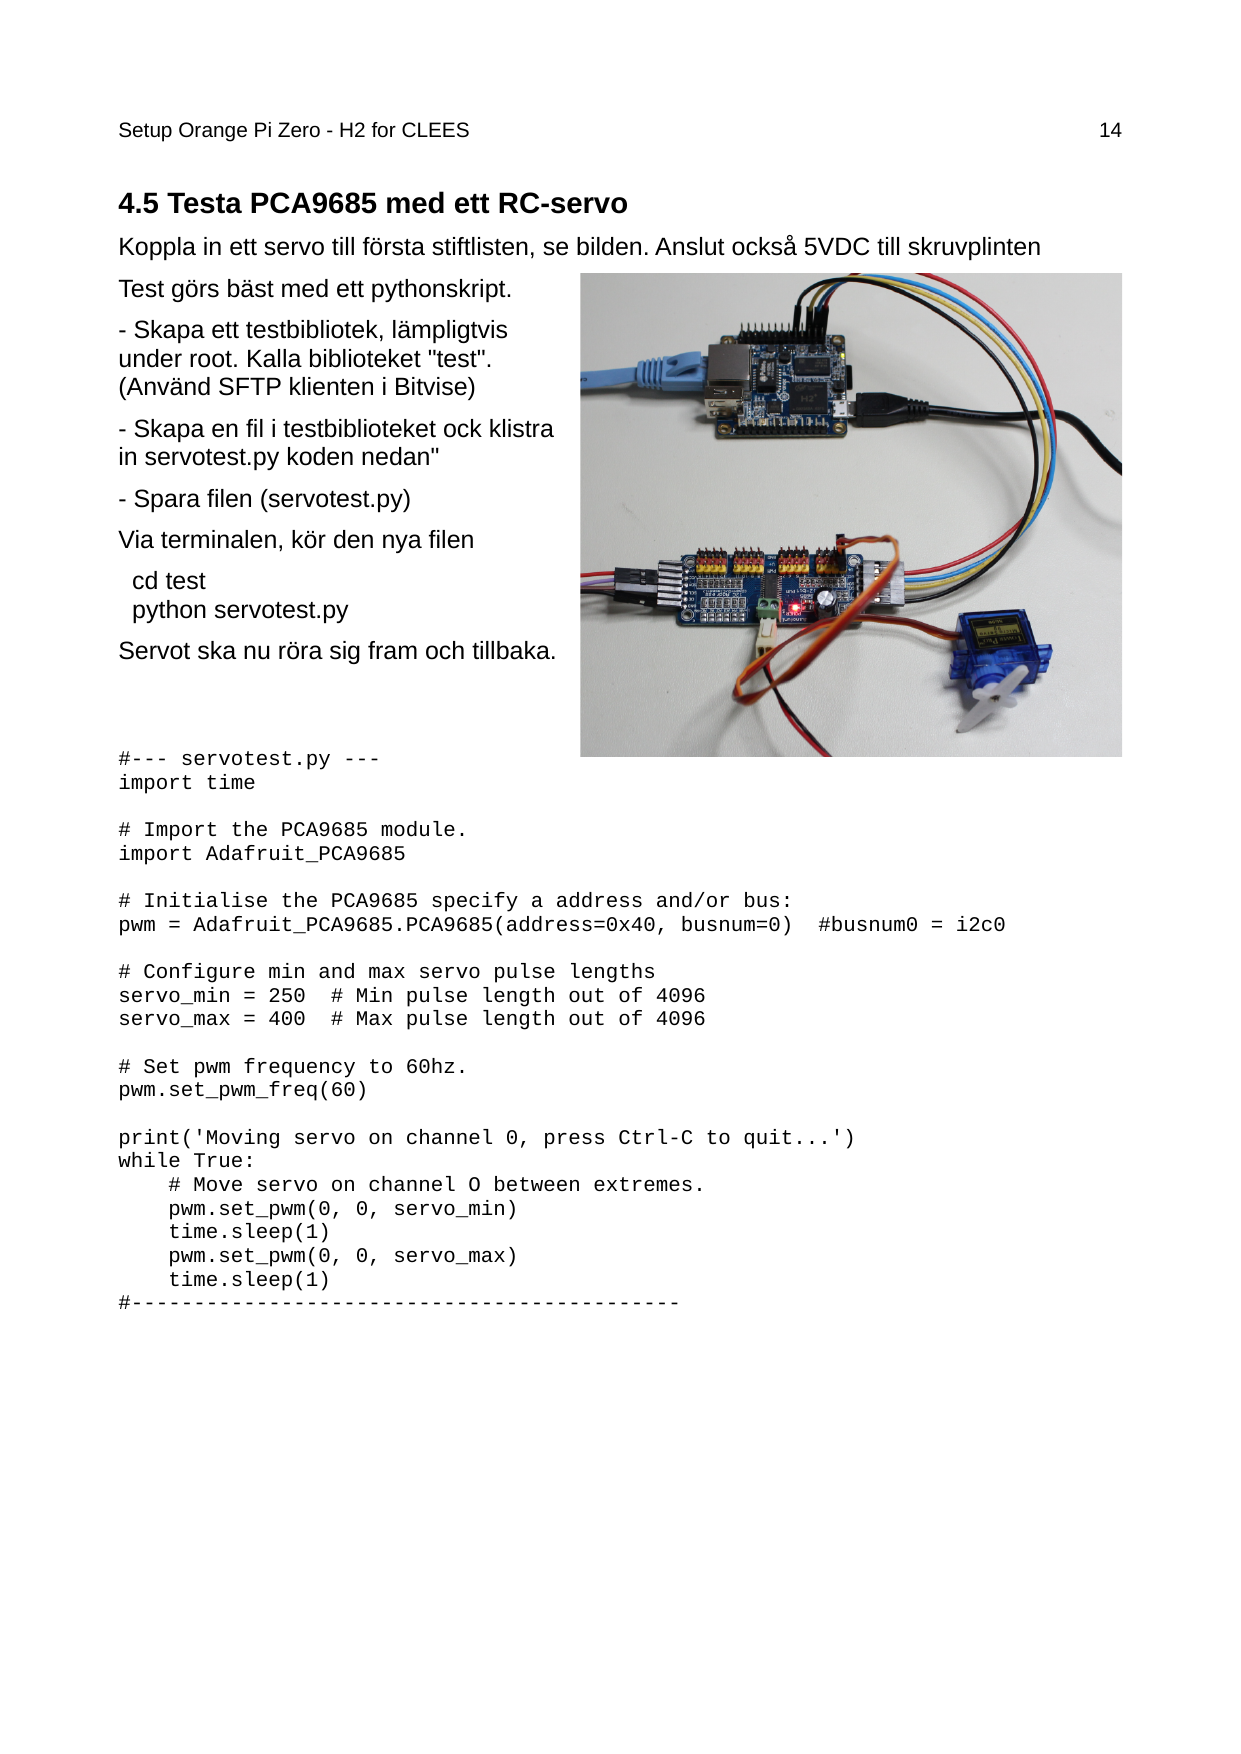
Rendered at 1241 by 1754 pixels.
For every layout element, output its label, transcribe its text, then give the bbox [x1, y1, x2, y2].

text servo_max = 400 # Max pulse length out of 4096 [118, 1008, 1122, 1032]
text time.sleep(1) [118, 1268, 1122, 1292]
text pwm = Adafruit_PCA9685.PCA9685(address=0x40, busnum=0) #busnum0 = i2c0 [118, 914, 1122, 937]
text # Move servo on channel O between extremes. [118, 1174, 1122, 1198]
text - Skapa en fil i testbiblioteket ock klistra in servotest.py koden nedan" [118, 414, 580, 471]
text servo_min = 250 # Min pulse length out of 4096 [118, 985, 1122, 1008]
text Servot ska nu röra sig fram och tillbaka. [118, 636, 580, 665]
text time.sleep(1) [118, 1221, 1122, 1245]
text # Set pwm frequency to 60hz. [118, 1056, 1122, 1079]
text Via terminalen, kör den nya filen [118, 525, 580, 554]
text import Adafruit_PCA9685 [118, 843, 1122, 867]
text Test görs bäst med ett pythonskript. [118, 274, 580, 302]
text # Import the PCA9685 module. [118, 819, 1122, 843]
text pwm.set_pwm(0, 0, servo_min) [118, 1198, 1122, 1221]
text #--- servotest.py --- [118, 748, 1122, 772]
text # Configure min and max servo pulse lengths [118, 961, 1122, 985]
text Koppla in ett servo till första stiftlisten, se bilden. Anslut också 5VDC till skruvplinten [118, 232, 1122, 261]
text import time [118, 772, 1122, 796]
text while True: [118, 1150, 1122, 1174]
subtitle 4.5 Testa PCA9685 med ett RC-servo [118, 186, 1122, 220]
text # Initialise the PCA9685 specify a address and/or bus: [118, 890, 1122, 914]
text print('Moving servo on channel 0, press Ctrl-C to quit...') [118, 1127, 1122, 1150]
text - Spara filen (servotest.py) [118, 484, 580, 512]
text pwm.set_pwm_freq(60) [118, 1079, 1122, 1103]
text #-------------------------------------------- [118, 1292, 1122, 1316]
text cd test python servotest.py [118, 566, 580, 624]
text pwm.set_pwm(0, 0, servo_max) [118, 1245, 1122, 1268]
text - Skapa ett testbibliotek, lämpligtvis under root. Kalla biblioteket "test". (Använd SFTP klienten i Bitvise) [118, 315, 580, 401]
picture [580, 273, 1123, 757]
